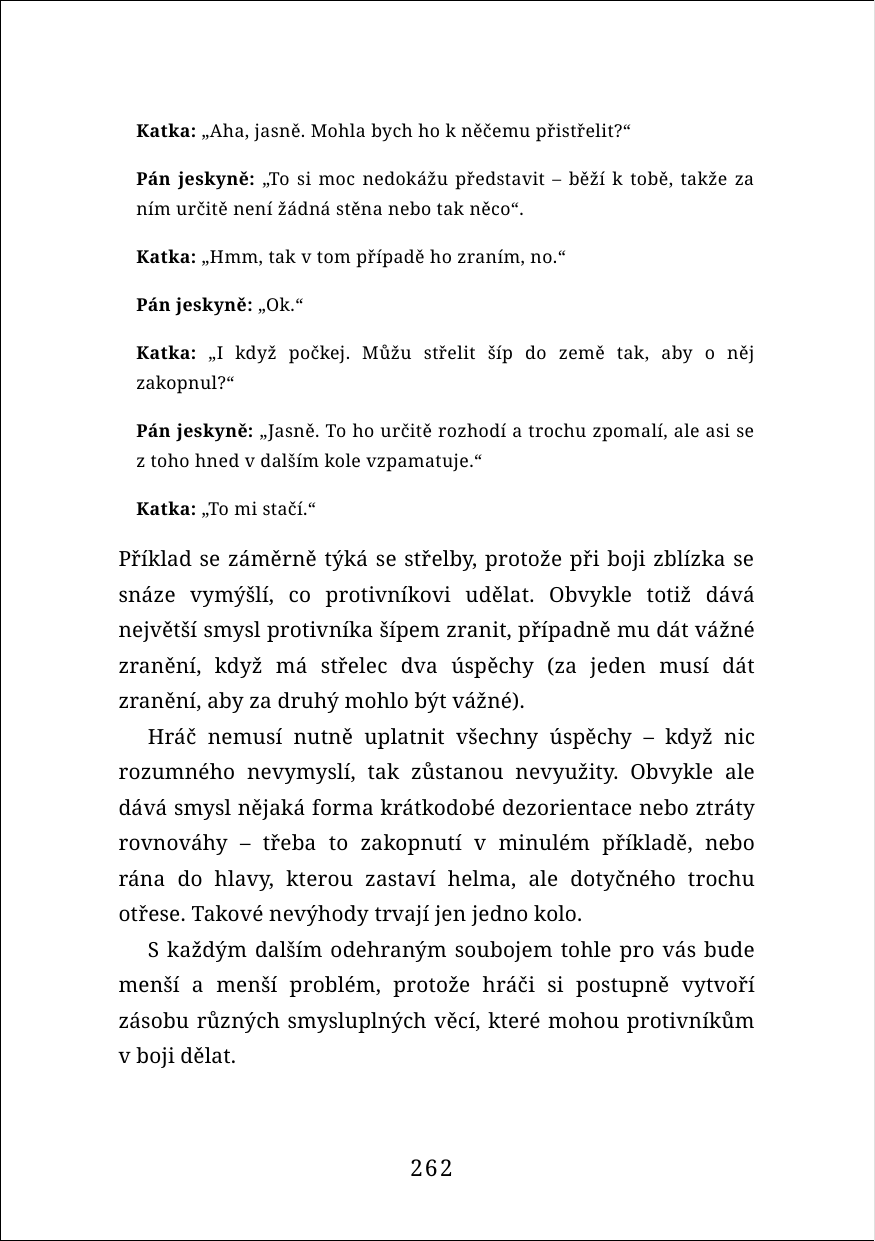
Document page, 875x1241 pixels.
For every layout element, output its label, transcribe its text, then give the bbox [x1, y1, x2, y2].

text Katka: „Aha, jasně. Mohla bych ho k něčemu přistřelit?“ [136, 118, 756, 142]
text Katka: „I když počkej. Můžu střelit šíp do země tak, aby o něj zakopnul?“ [136, 340, 756, 394]
text Příklad se záměrně týká se střelby, protože při boji zblízka se snáze vymýšlí, co protivníkovi udělat. Obvykle totiž dává největší smysl protivníka šípem zranit, případně mu dát vážné zranění, když má střelec dva úspěchy (za jeden musí dát zranění, aby za druhý mohlo být vážné). Hráč nemusí nutně uplatnit všechny úspěchy – když nic rozumného nevymyslí, tak zůstanou nevyužity. Obvykle ale dává smysl nějaká forma krátkodobé dezorientace nebo ztráty rovnováhy – třeba to zakopnutí v minulém příkladě, nebo rána do hlavy, kterou zastaví helma, ale dotyčného trochu otřese. Takové nevýhody trvají jen jedno kolo. S každým dalším odehraným soubojem tohle pro vás bude menší a menší problém, protože hráči si postupně vytvoří zásobu různých smysluplných věcí, které mohou protivníkům v boji dělat. [118, 544, 756, 1070]
text Pán jeskyně: „Ok.“ [136, 292, 756, 316]
text Katka: „To mi stačí.“ [136, 496, 756, 521]
text Pán jeskyně: „To si moc nedokážu představit – běží k tobě, takže za ním určitě není žádná stěna nebo tak něco“. [136, 166, 756, 221]
text Pán jeskyně: „Jasně. To ho určitě rozhodí a trochu zpomalí, ale asi se z toho hned v dalším kole vzpamatuje.“ [136, 418, 756, 473]
text Katka: „Hmm, tak v tom případě ho zraním, no.“ [136, 244, 756, 268]
